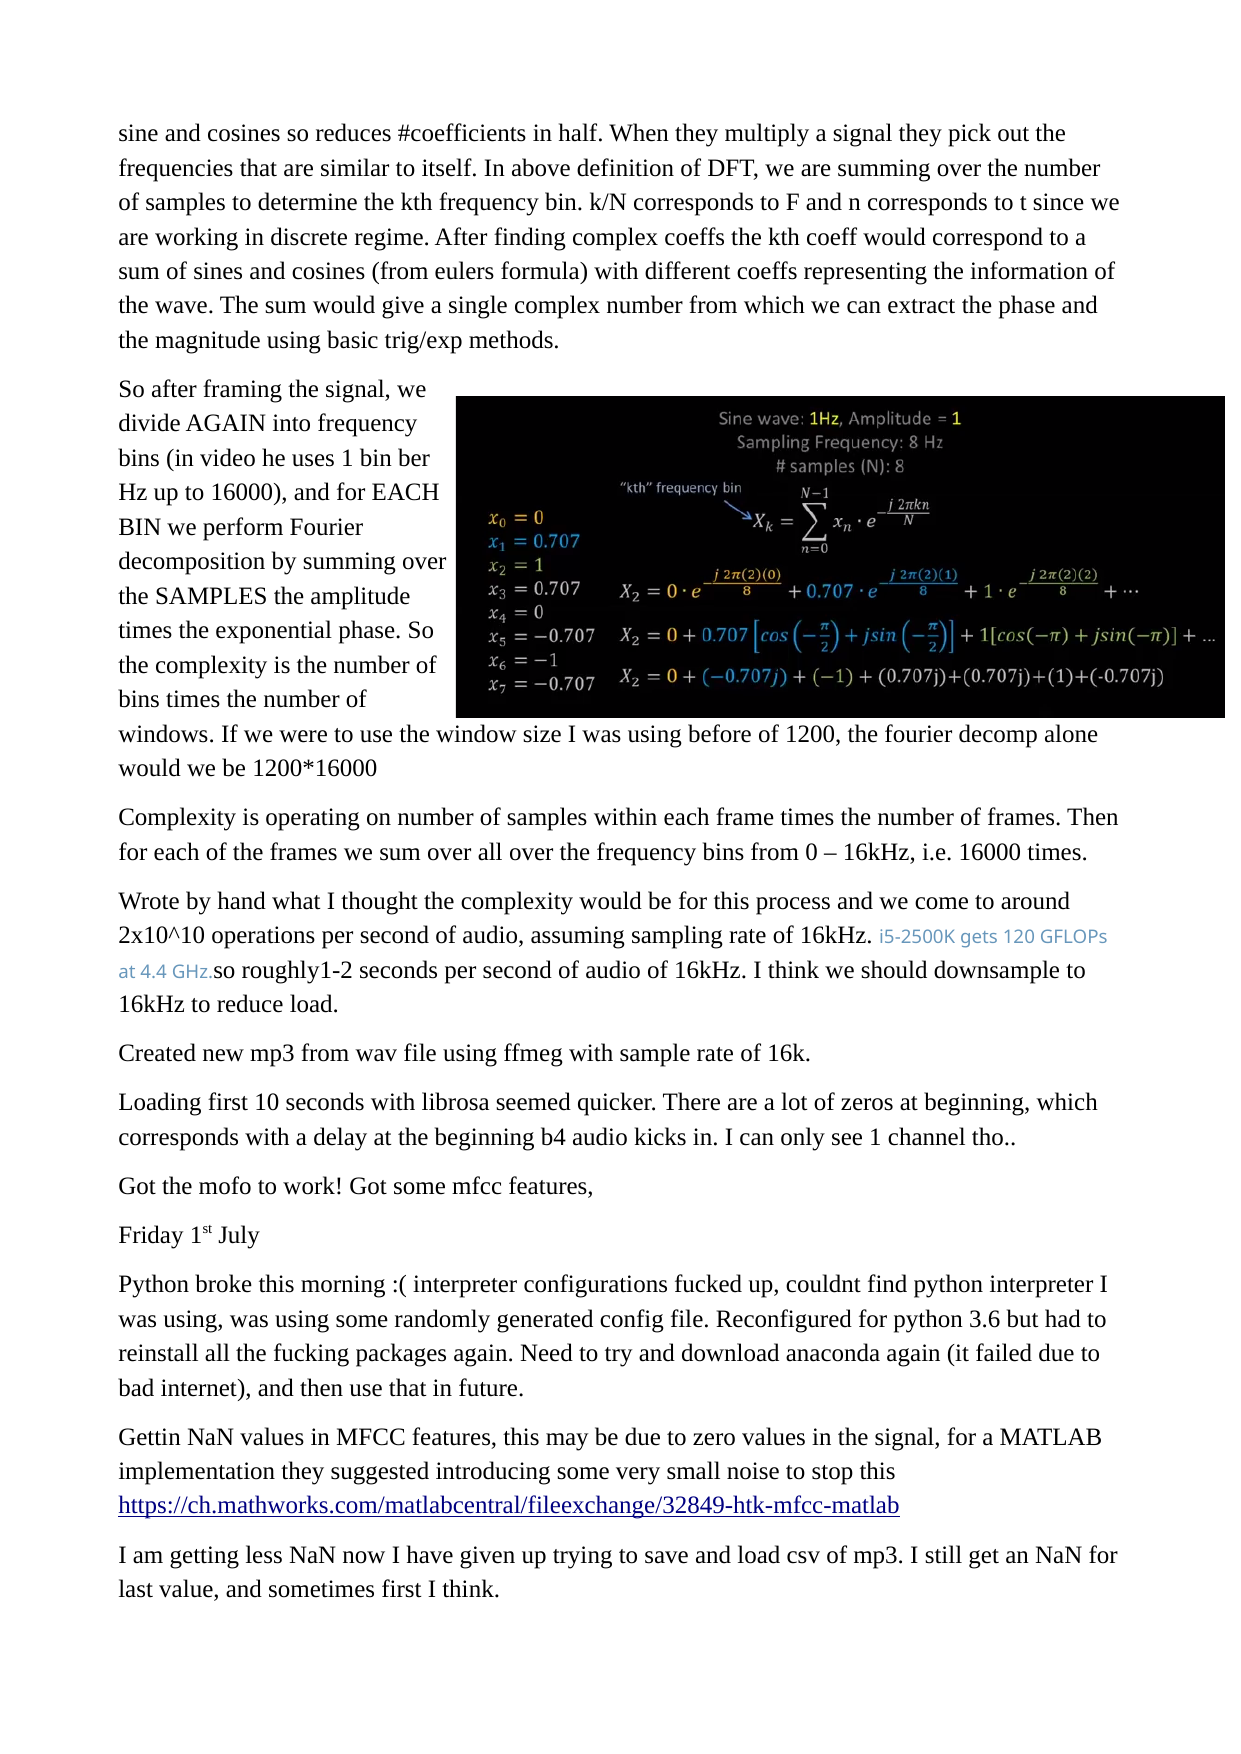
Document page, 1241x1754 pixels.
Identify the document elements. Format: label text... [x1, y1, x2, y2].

text Loading first 10 seconds with librosa seemed quicker. There are a lot of zeros at beginning, which corresponds with a delay at the beginning b4 audio kicks in. I can only see 1 channel tho.. [118, 1087, 1122, 1151]
text Created new mp3 from wav file using ffmeg with sample rate of 16k. [118, 1038, 1122, 1067]
text I am getting less NaN now I have given up trying to save and load csv of mp3. I still get an NaN for last value, and sometimes first I think. [118, 1540, 1122, 1603]
text sine and cosines so reduces #coefficients in half. When they multiply a signal they pick out the frequencies that are similar to itself. In above definition of DFT, we are summing over the number of samples to determine the kth frequency bin. k/N corresponds to F and n corresponds to t since we are working in discrete regime. After finding complex coeffs the kth coeff would correspond to a sum of sines and cosines (from eulers formula) with different coeffs representing the information of the wave. The sum would give a single complex number from which we can extract the phase and the magnitude using basic trig/exp methods. [118, 118, 1122, 354]
text Friday 1st July [118, 1220, 1122, 1249]
text Wrote by hand what I thought the complexity would be for this process and we come to around 2x10^10 operations per second of audio, assuming sampling rate of 16kHz. i5-2500K gets 120 GFLOPs at 4.4 GHz.so roughly1-2 seconds per second of audio of 16kHz. I think we should downsample to 16kHz to reduce load. [118, 886, 1122, 1018]
text Got the mofo to work! Got some mfcc features, [118, 1171, 1122, 1200]
text Gettin NaN values in MFCC features, this may be due to zero values in the signal, for a MATLAB implementation they suggested introducing some very small noise to stop this https://ch.mathworks.com/matlabcentral/fileexchange/32849-htk-mfcc-matlab [118, 1422, 1122, 1519]
picture [455, 396, 1225, 718]
text Complexity is operating on number of samples within each frame times the number of frames. Then for each of the frames we sum over all over the frequency bins from 0 – 16kHz, i.e. 16000 times. [118, 802, 1122, 866]
text Python broke this morning :( interpreter configurations fucked up, couldnt find python interpreter I was using, was using some randomly generated config file. Reconfigured for python 3.6 but had to reinstall all the fucking packages again. Need to try and download anaconda again (it failed due to bad internet), and then use that in future. [118, 1269, 1122, 1401]
text So after framing the signal, we divide AGAIN into frequency bins (in video he uses 1 bin ber Hz up to 16000), and for EACH BIN we perform Fourier decomposition by summing over the SAMPLES the amplitude times the exponential phase. So the complexity is the number of bins times the number of windows. If we were to use the window size I was using before of 1200, the fourier decomp alone would we be 1200*16000 [118, 374, 1122, 782]
